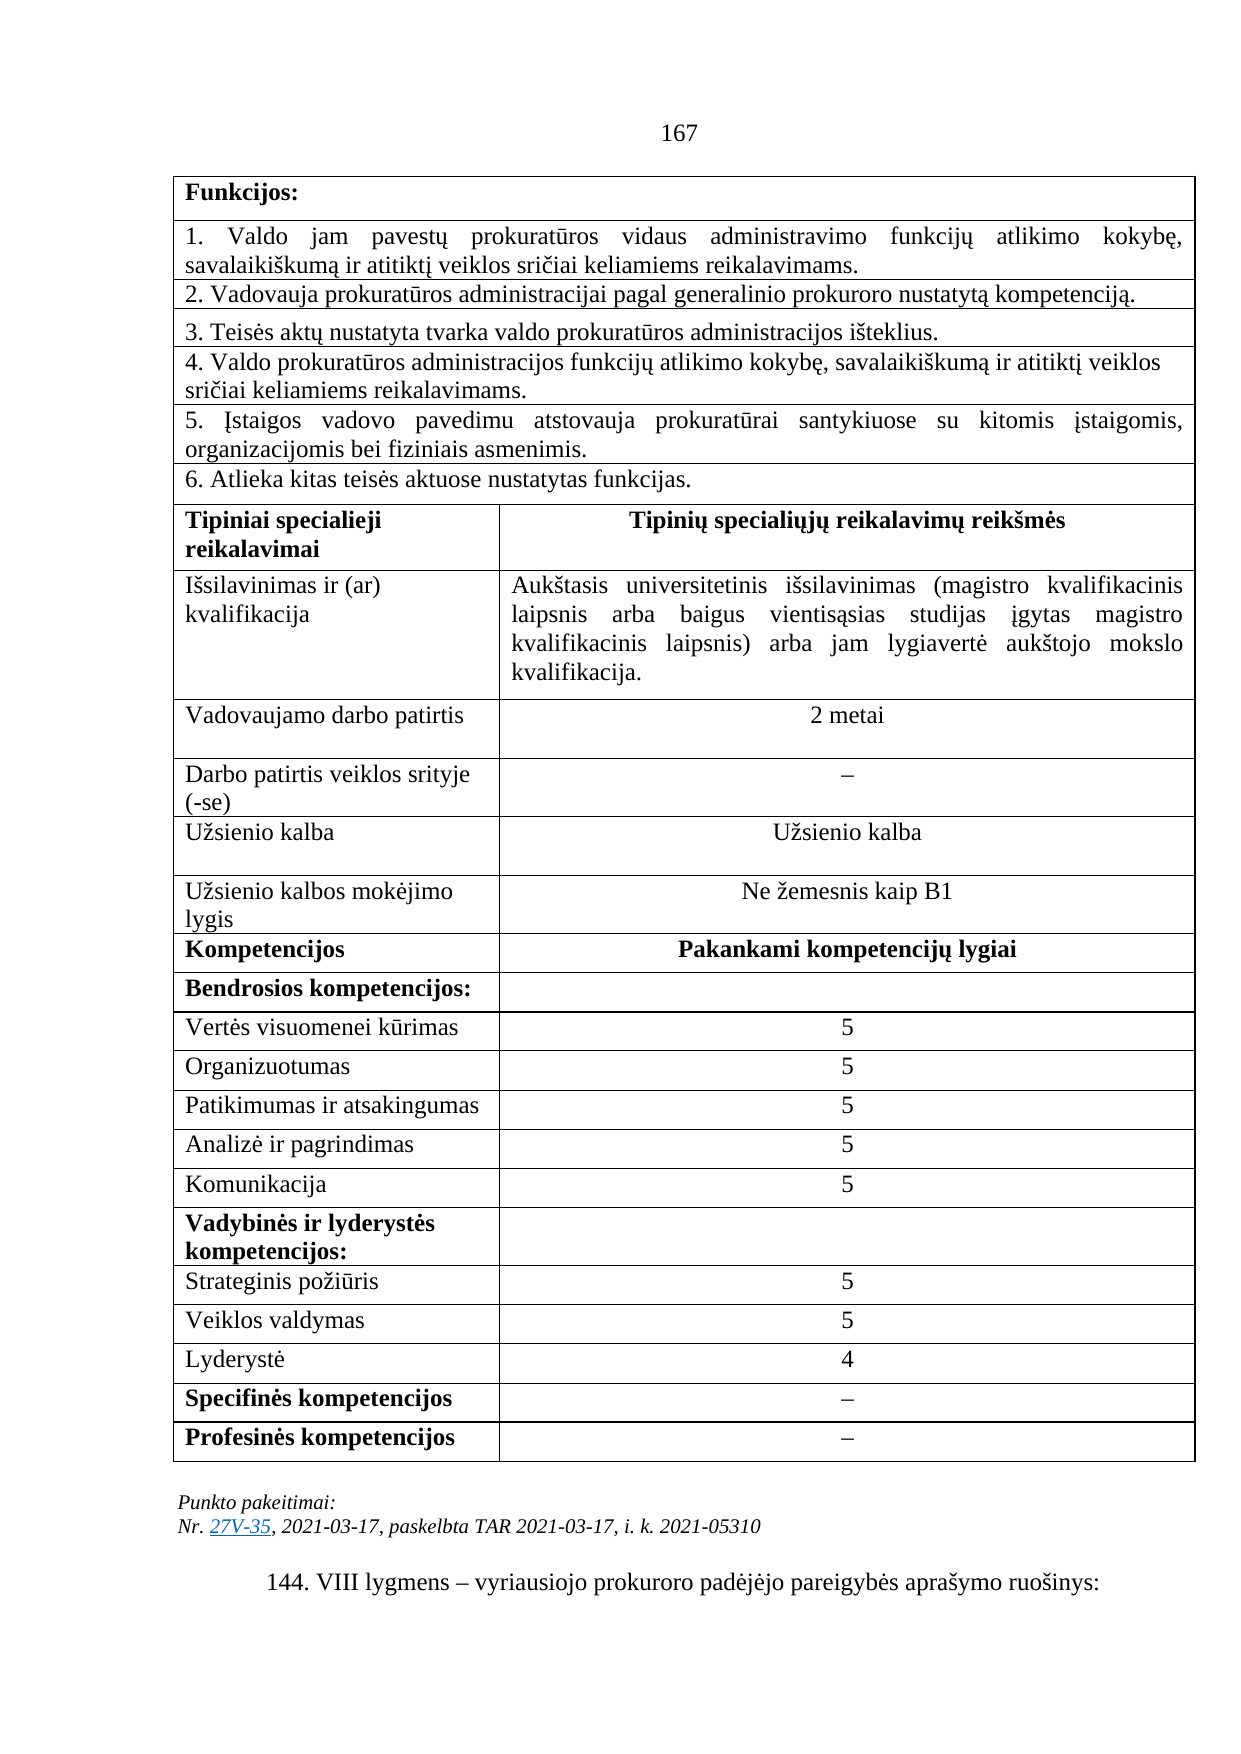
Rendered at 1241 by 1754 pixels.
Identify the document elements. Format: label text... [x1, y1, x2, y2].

table_cell Vadovaujamo darbo patirtis [174, 700, 499, 758]
table_cell Organizuotumas [174, 1051, 499, 1089]
table_cell Veiklos valdymas [174, 1305, 499, 1343]
table_cell 5 [500, 1130, 1194, 1168]
text 144. VIII lygmens – vyriausiojo prokuroro padėjėjo pareigybės aprašymo ruošinys: [177, 1567, 1181, 1596]
table_cell Užsienio kalba [500, 817, 1194, 875]
table_cell [500, 973, 1194, 1011]
table_cell Patikimumas ir atsakingumas [174, 1091, 499, 1128]
table_cell 3. Teisės aktų nustatyta tvarka valdo prokuratūros administracijos išteklius. [174, 309, 1194, 346]
table_cell 5 [500, 1013, 1194, 1050]
table_cell – [500, 759, 1194, 816]
table_cell Komunikacija [174, 1169, 499, 1207]
table_cell Lyderystė [174, 1344, 499, 1382]
table_cell 5 [500, 1305, 1194, 1343]
table_cell Analizė ir pagrindimas [174, 1130, 499, 1168]
table_cell Aukštasis universitetinis išsilavinimas (magistro kvalifikacinis laipsnis arba baigus vientisąsias studijas įgytas magistro kvalifikacinis laipsnis) arba jam lygiavertė aukštojo mokslo kvalifikacija. [500, 571, 1194, 699]
table_cell Pakankami kompetencijų lygiai [500, 934, 1194, 972]
text Nr. 27V-35, 2021-03-17, paskelbta TAR 2021-03-17, i. k. 2021-05310 [177, 1514, 1181, 1538]
table_cell Darbo patirtis veiklos srityje (-se) [174, 759, 499, 816]
table_cell Užsienio kalba [174, 817, 499, 875]
table_cell Ne žemesnis kaip B1 [500, 876, 1194, 933]
table_cell Išsilavinimas ir (ar) kvalifikacija [174, 571, 499, 699]
table_cell 5 [500, 1051, 1194, 1089]
table_cell Tipiniai specialieji reikalavimai [174, 505, 499, 569]
table_cell 5 [500, 1091, 1194, 1128]
table_cell Funkcijos: [174, 177, 1194, 220]
table_cell 5 [500, 1169, 1194, 1207]
table_cell Specifinės kompetencijos [174, 1384, 499, 1421]
table_cell Strateginis požiūris [174, 1266, 499, 1304]
table_cell Užsienio kalbos mokėjimo lygis [174, 876, 499, 933]
table_cell Vadybinės ir lyderystės kompetencijos: [174, 1208, 499, 1265]
table_cell Vertės visuomenei kūrimas [174, 1013, 499, 1050]
table_cell Kompetencijos [174, 934, 499, 972]
table_cell 5 [500, 1266, 1194, 1304]
table_cell – [500, 1423, 1194, 1461]
table_cell 4. Valdo prokuratūros administracijos funkcijų atlikimo kokybę, savalaikiškumą ir atitiktį veiklos sričiai keliamiems reikalavimams. [174, 347, 1194, 404]
text Punkto pakeitimai: [177, 1490, 1181, 1514]
table_cell 6. Atlieka kitas teisės aktuose nustatytas funkcijas. [174, 464, 1194, 504]
table_cell Bendrosios kompetencijos: [174, 973, 499, 1011]
table_cell 2. Vadovauja prokuratūros administracijai pagal generalinio prokuroro nustatytą kompetenciją. [174, 280, 1194, 308]
table_cell Profesinės kompetencijos [174, 1423, 499, 1461]
table_cell – [500, 1384, 1194, 1421]
table_cell 2 metai [500, 700, 1194, 758]
table_cell Tipinių specialiųjų reikalavimų reikšmės [500, 505, 1194, 569]
table_cell 5. Įstaigos vadovo pavedimu atstovauja prokuratūrai santykiuose su kitomis įstaigomis, organizacijomis bei fiziniais asmenimis. [174, 405, 1194, 463]
table_cell 4 [500, 1344, 1194, 1382]
table_cell [500, 1208, 1194, 1265]
table_cell 1. Valdo jam pavestų prokuratūros vidaus administravimo funkcijų atlikimo kokybę, savalaikiškumą ir atitiktį veiklos sričiai keliamiems reikalavimams. [174, 221, 1194, 278]
